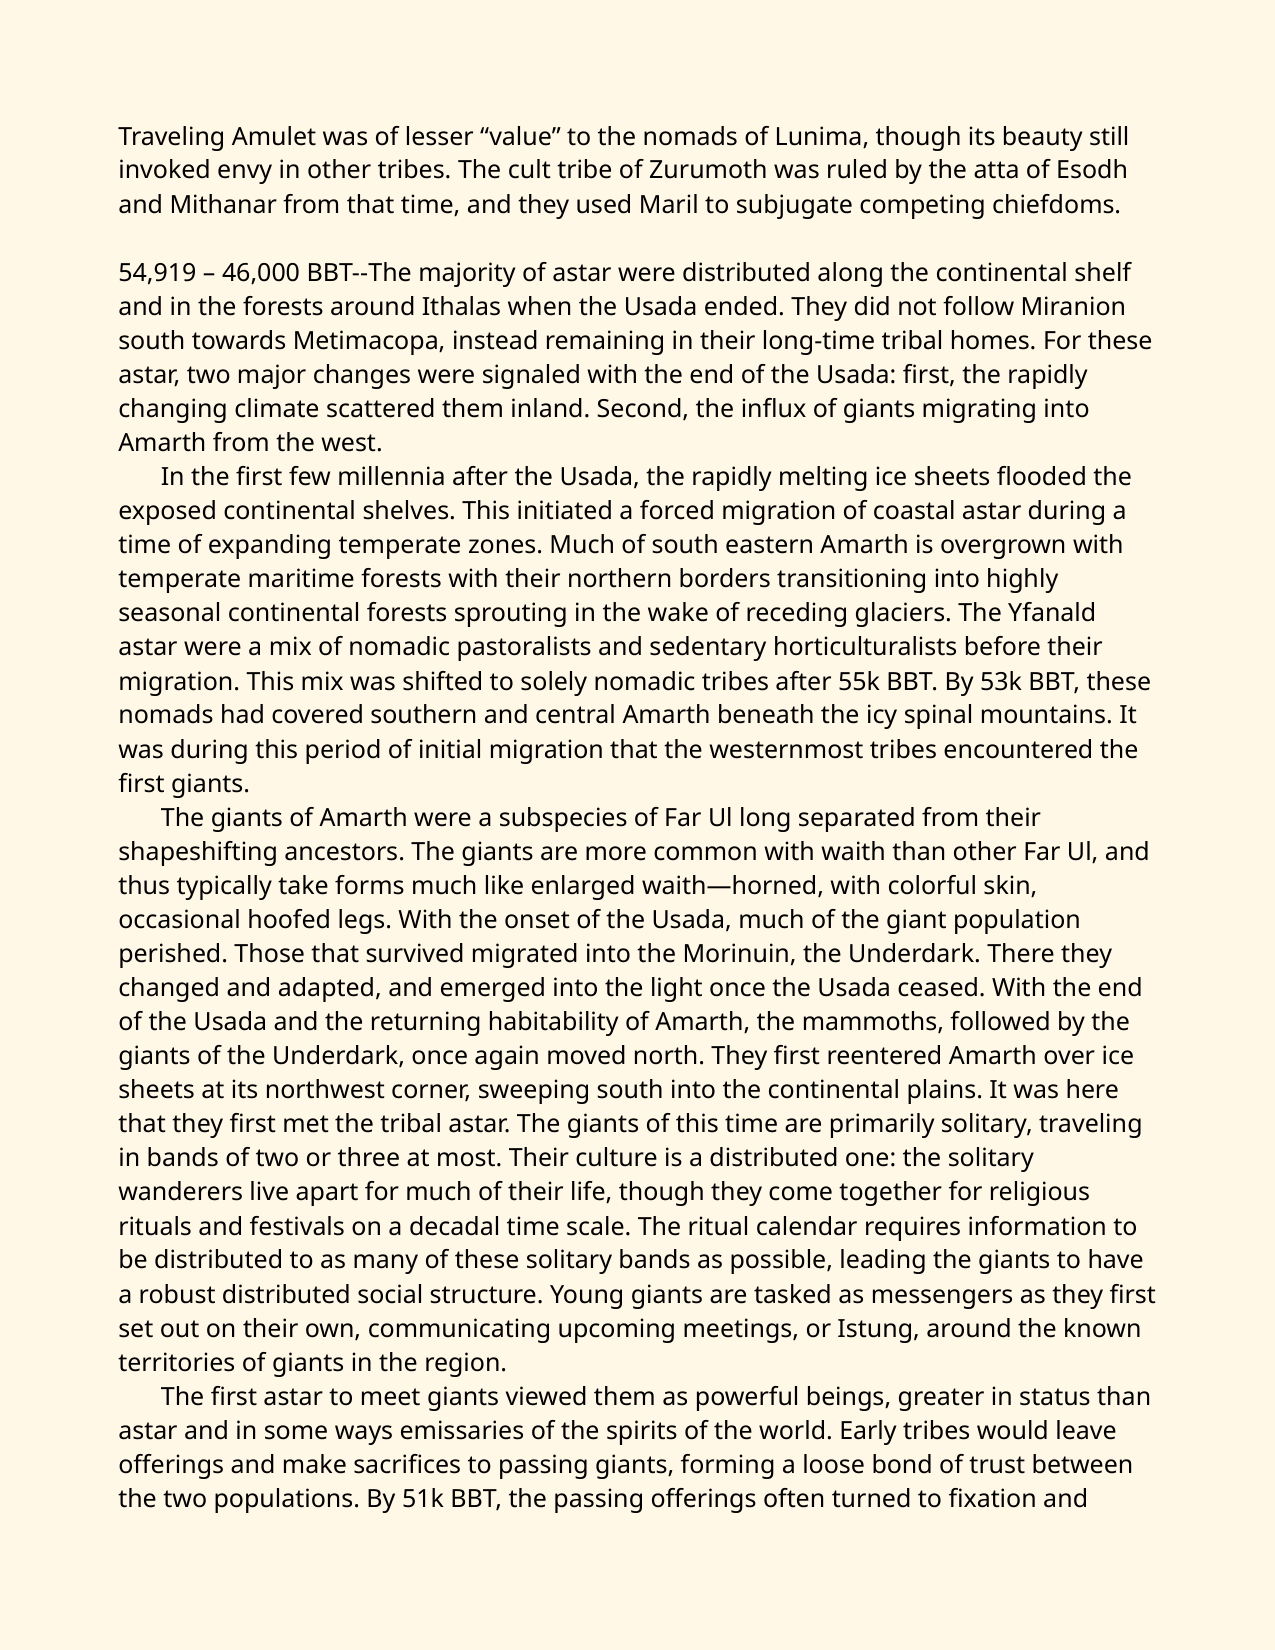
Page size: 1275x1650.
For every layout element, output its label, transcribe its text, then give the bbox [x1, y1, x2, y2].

text The giants of Amarth were a subspecies of Far Ul long separated from their shapeshifting ancestors. The giants are more common with waith than other Far Ul, and thus typically take forms much like enlarged waith—horned, with colorful skin, occasional hoofed legs. With the onset of the Usada, much of the giant population perished. Those that survived migrated into the Morinuin, the Underdark. There they changed and adapted, and emerged into the light once the Usada ceased. With the end of the Usada and the returning habitability of Amarth, the mammoths, followed by the giants of the Underdark, once again moved north. They first reentered Amarth over ice sheets at its northwest corner, sweeping south into the continental plains. It was here that they first met the tribal astar. The giants of this time are primarily solitary, traveling in bands of two or three at most. Their culture is a distributed one: the solitary wanderers live apart for much of their life, though they come together for religious rituals and festivals on a decadal time scale. The ritual calendar requires information to be distributed to as many of these solitary bands as possible, leading the giants to have a robust distributed social structure. Young giants are tasked as messengers as they first set out on their own, communicating upcoming meetings, or Istung, around the known territories of giants in the region. [118, 799, 1157, 1378]
text Traveling Amulet was of lesser “value” to the nomads of Lunima, though its beauty still invoked envy in other tribes. The cult tribe of Zurumoth was ruled by the atta of Esodh and Mithanar from that time, and they used Maril to subjugate competing chiefdoms. [118, 118, 1157, 220]
text In the first few millennia after the Usada, the rapidly melting ice sheets flooded the exposed continental shelves. This initiated a forced migration of coastal astar during a time of expanding temperate zones. Much of south eastern Amarth is overgrown with temperate maritime forests with their northern borders transitioning into highly seasonal continental forests sprouting in the wake of receding glaciers. The Yfanald astar were a mix of nomadic pastoralists and sedentary horticulturalists before their migration. This mix was shifted to solely nomadic tribes after 55k BBT. By 53k BBT, these nomads had covered southern and central Amarth beneath the icy spinal mountains. It was during this period of initial migration that the westernmost tribes encountered the first giants. [118, 459, 1157, 799]
text 54,919 – 46,000 BBT--The majority of astar were distributed along the continental shelf and in the forests around Ithalas when the Usada ended. They did not follow Miranion south towards Metimacopa, instead remaining in their long-time tribal homes. For these astar, two major changes were signaled with the end of the Usada: first, the rapidly changing climate scattered them inland. Second, the influx of giants migrating into Amarth from the west. [118, 254, 1157, 459]
text The first astar to meet giants viewed them as powerful beings, greater in status than astar and in some ways emissaries of the spirits of the world. Early tribes would leave offerings and make sacrifices to passing giants, forming a loose bond of trust between the two populations. By 51k BBT, the passing offerings often turned to fixation and [118, 1378, 1157, 1515]
